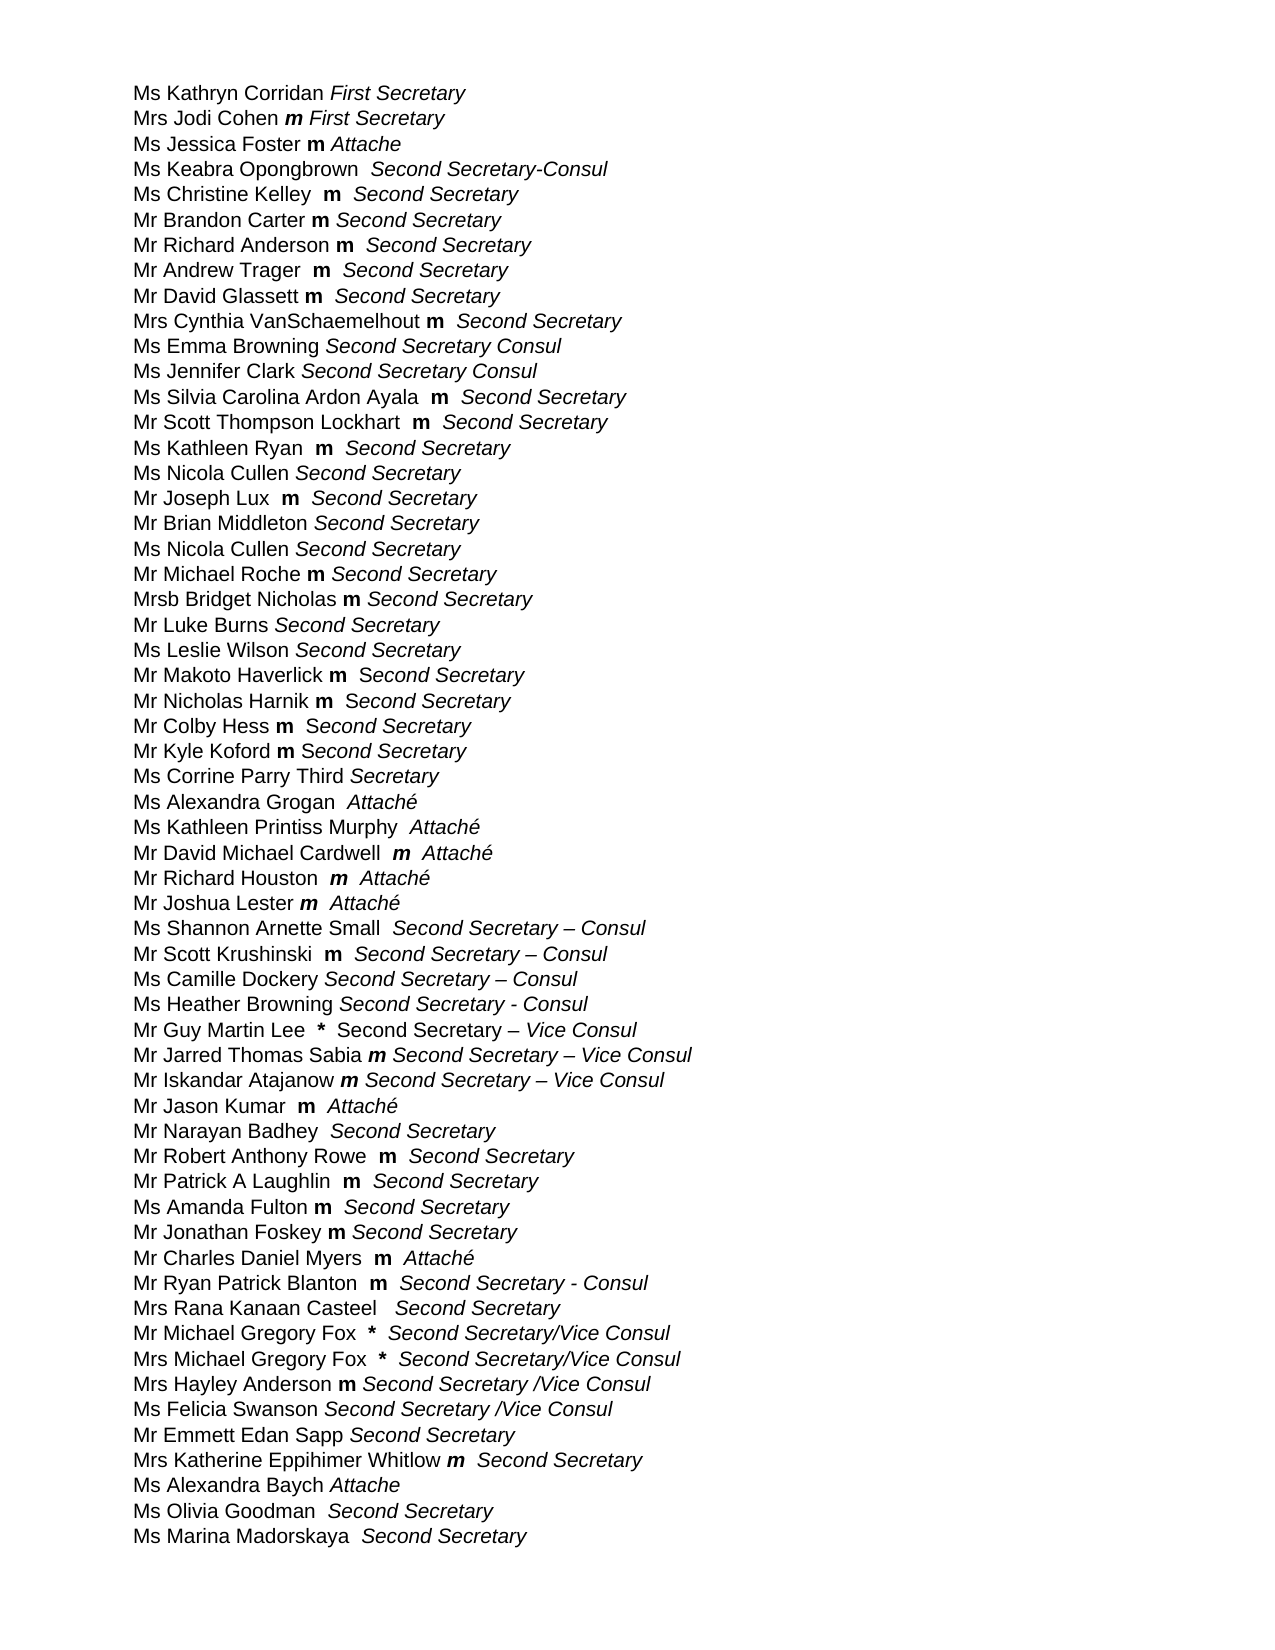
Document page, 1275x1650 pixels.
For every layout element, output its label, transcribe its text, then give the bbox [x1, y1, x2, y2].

text Mr Guy Martin Lee * Second Secretary – Vice Consul [133, 1017, 1181, 1041]
text Mr Richard Houston m Attaché [133, 866, 1181, 889]
text Mr David Glassett m Second Secretary [133, 283, 1181, 307]
text Mrsb Bridget Nicholas m Second Secretary [133, 587, 1181, 611]
text Ms Corrine Parry Third Secretary [133, 764, 1181, 788]
text Ms Keabra Opongbrown Second Secretary-Consul [133, 157, 1181, 181]
text Ms Emma Browning Second Secretary Consul [133, 334, 1181, 358]
text Mr Andrew Trager m Second Secretary [133, 258, 1181, 282]
text Ms Alexandra Baych Attache [133, 1473, 1181, 1497]
text Ms Leslie Wilson Second Secretary [133, 638, 1181, 662]
text Mr Ryan Patrick Blanton m Second Secretary - Consul [133, 1271, 1181, 1294]
text Mr Jarred Thomas Sabia m Second Secretary – Vice Consul [133, 1043, 1181, 1067]
text Mr Colby Hess m Second Secretary [133, 714, 1181, 738]
text Mrs Michael Gregory Fox * Second Secretary/Vice Consul [133, 1347, 1181, 1371]
text Mr Brandon Carter m Second Secretary [133, 207, 1181, 231]
text Mr David Michael Cardwell m Attaché [133, 840, 1181, 864]
text Ms Christine Kelley m Second Secretary [133, 182, 1181, 206]
text Ms Kathryn Corridan First Secretary [133, 81, 1181, 105]
text Mr Scott Krushinski m Second Secretary – Consul [133, 942, 1181, 966]
text Mrs Jodi Cohen m First Secretary [133, 106, 1181, 130]
text Mr Kyle Koford m Second Secretary [133, 739, 1181, 763]
text Ms Kathleen Ryan m Second Secretary [133, 435, 1181, 459]
text Mr Michael Gregory Fox * Second Secretary/Vice Consul [133, 1321, 1181, 1345]
text Ms Alexandra Grogan Attaché [133, 790, 1181, 814]
text Mrs Cynthia VanSchaemelhout m Second Secretary [133, 309, 1181, 333]
text Ms Nicola Cullen Second Secretary [133, 537, 1181, 561]
text Ms Silvia Carolina Ardon Ayala m Second Secretary [133, 385, 1181, 409]
text Ms Camille Dockery Second Secretary – Consul [133, 967, 1181, 991]
text Mr Michael Roche m Second Secretary [133, 562, 1181, 586]
text Mr Joseph Lux m Second Secretary [133, 486, 1181, 510]
text Mr Emmett Edan Sapp Second Secretary [133, 1422, 1181, 1446]
text Ms Nicola Cullen Second Secretary [133, 461, 1181, 484]
text Mr Charles Daniel Myers m Attaché [133, 1245, 1181, 1269]
text Ms Kathleen Printiss Murphy Attaché [133, 815, 1181, 839]
text Mrs Katherine Eppihimer Whitlow m Second Secretary [133, 1448, 1181, 1472]
text Mr Scott Thompson Lockhart m Second Secretary [133, 410, 1181, 434]
text Ms Amanda Fulton m Second Secretary [133, 1195, 1181, 1219]
text Mr Richard Anderson m Second Secretary [133, 233, 1181, 257]
text Ms Jennifer Clark Second Secretary Consul [133, 359, 1181, 383]
text Mr Narayan Badhey Second Secretary [133, 1119, 1181, 1143]
text Ms Heather Browning Second Secretary - Consul [133, 992, 1181, 1016]
text Mr Robert Anthony Rowe m Second Secretary [133, 1144, 1181, 1168]
text Mr Joshua Lester m Attaché [133, 891, 1181, 915]
text Mr Jonathan Foskey m Second Secretary [133, 1220, 1181, 1244]
text Ms Marina Madorskaya Second Secretary [133, 1524, 1181, 1548]
text Ms Jessica Foster m Attache [133, 132, 1181, 156]
text Ms Felicia Swanson Second Secretary /Vice Consul [133, 1397, 1181, 1421]
text Mr Patrick A Laughlin m Second Secretary [133, 1169, 1181, 1193]
text Mr Brian Middleton Second Secretary [133, 511, 1181, 535]
text Mr Jason Kumar m Attaché [133, 1093, 1181, 1117]
text Mr Luke Burns Second Secretary [133, 612, 1181, 636]
text Mr Makoto Haverlick m Second Secretary [133, 663, 1181, 687]
text Mr Iskandar Atajanow m Second Secretary – Vice Consul [133, 1068, 1181, 1092]
text Ms Shannon Arnette Small Second Secretary – Consul [133, 916, 1181, 940]
text Mr Nicholas Harnik m Second Secretary [133, 688, 1181, 712]
text Ms Olivia Goodman Second Secretary [133, 1498, 1181, 1522]
text Mrs Rana Kanaan Casteel Second Secretary [133, 1296, 1181, 1320]
text Mrs Hayley Anderson m Second Secretary /Vice Consul [133, 1372, 1181, 1396]
